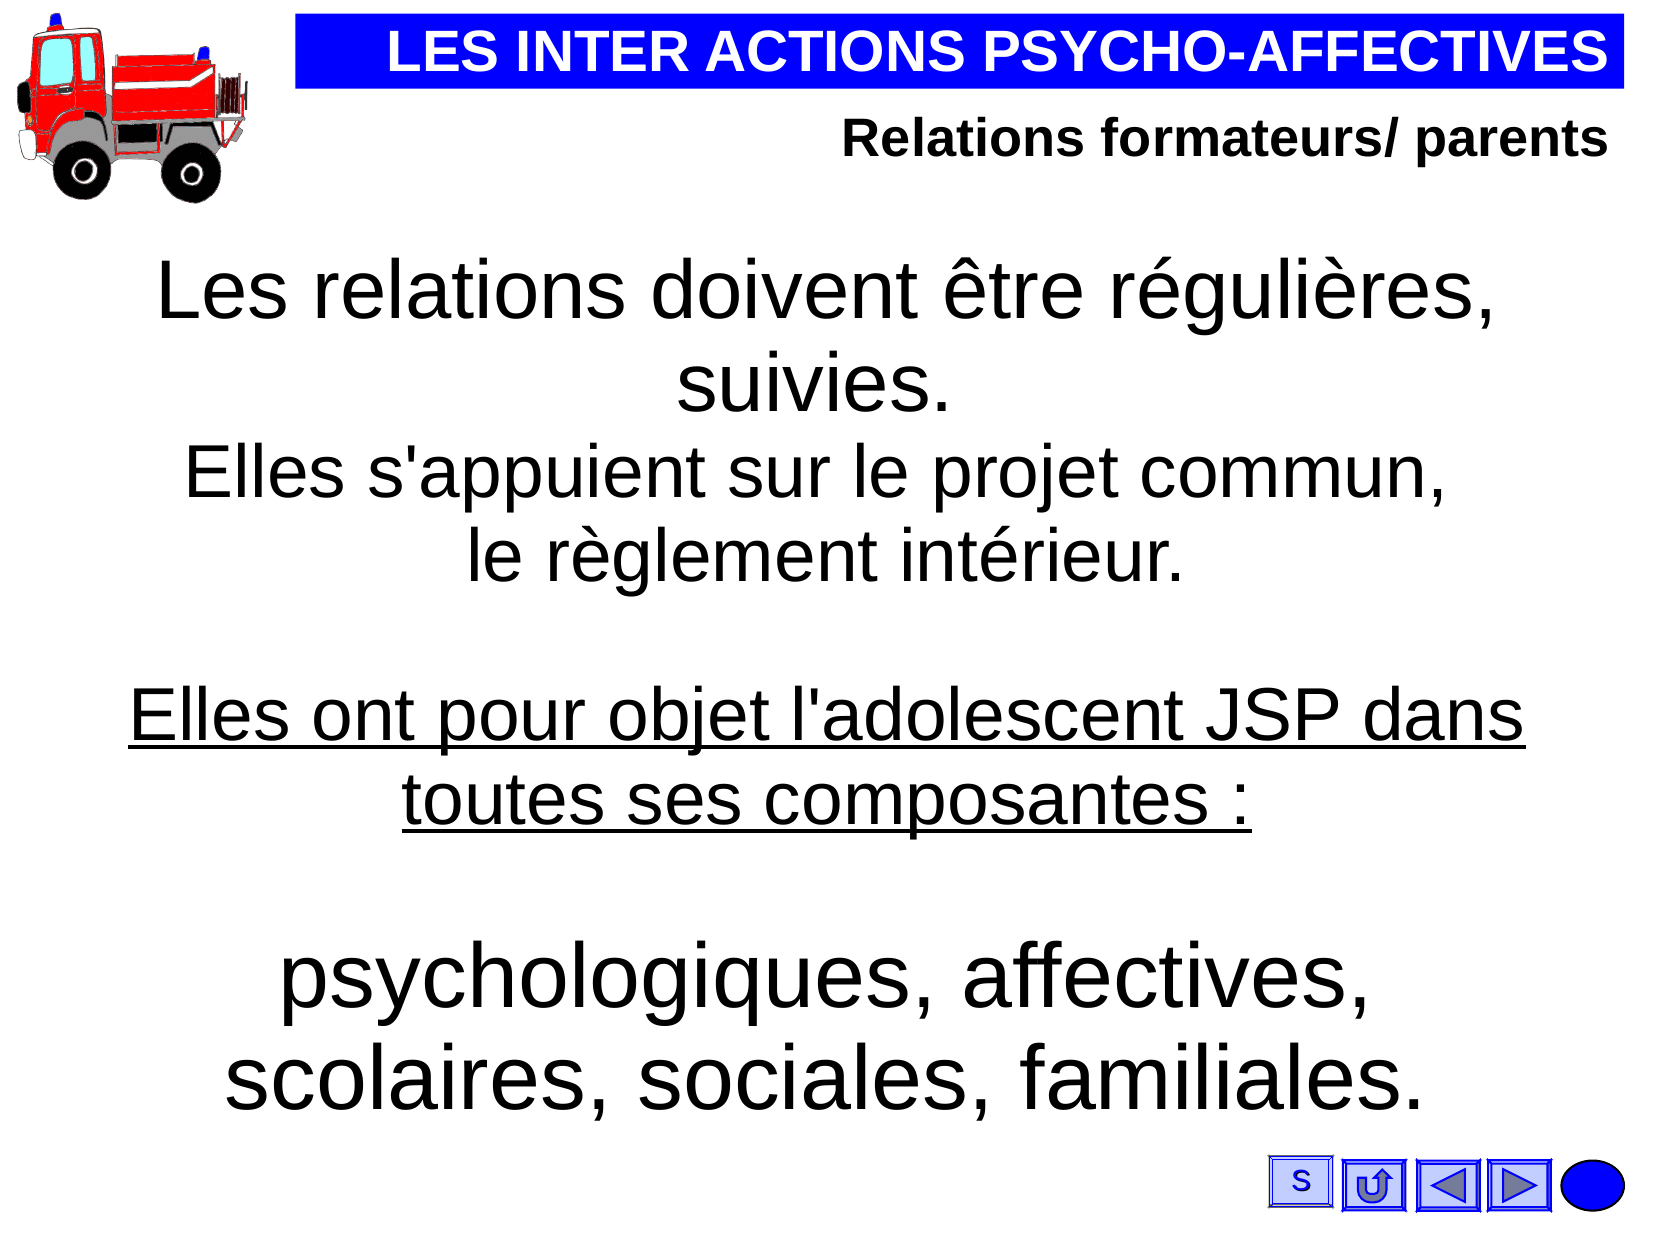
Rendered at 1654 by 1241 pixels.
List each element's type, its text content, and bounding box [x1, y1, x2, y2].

text_box Les relations doivent être régulières, suivies. Elles s'appuient sur le projet commun, le règlement intérieur. Elles ont pour objet l'adolescent JSP dans toutes ses composantes : psychologiques, affectives, scolaires, sociales, familiales. [59, 236, 1595, 1152]
text_box [1561, 1160, 1625, 1211]
text_box LES INTER ACTIONS PSYCHO-AFFECTIVES [295, 13, 1625, 89]
picture [8, 8, 257, 216]
text_box Relations formateurs/ parents [826, 99, 1627, 176]
